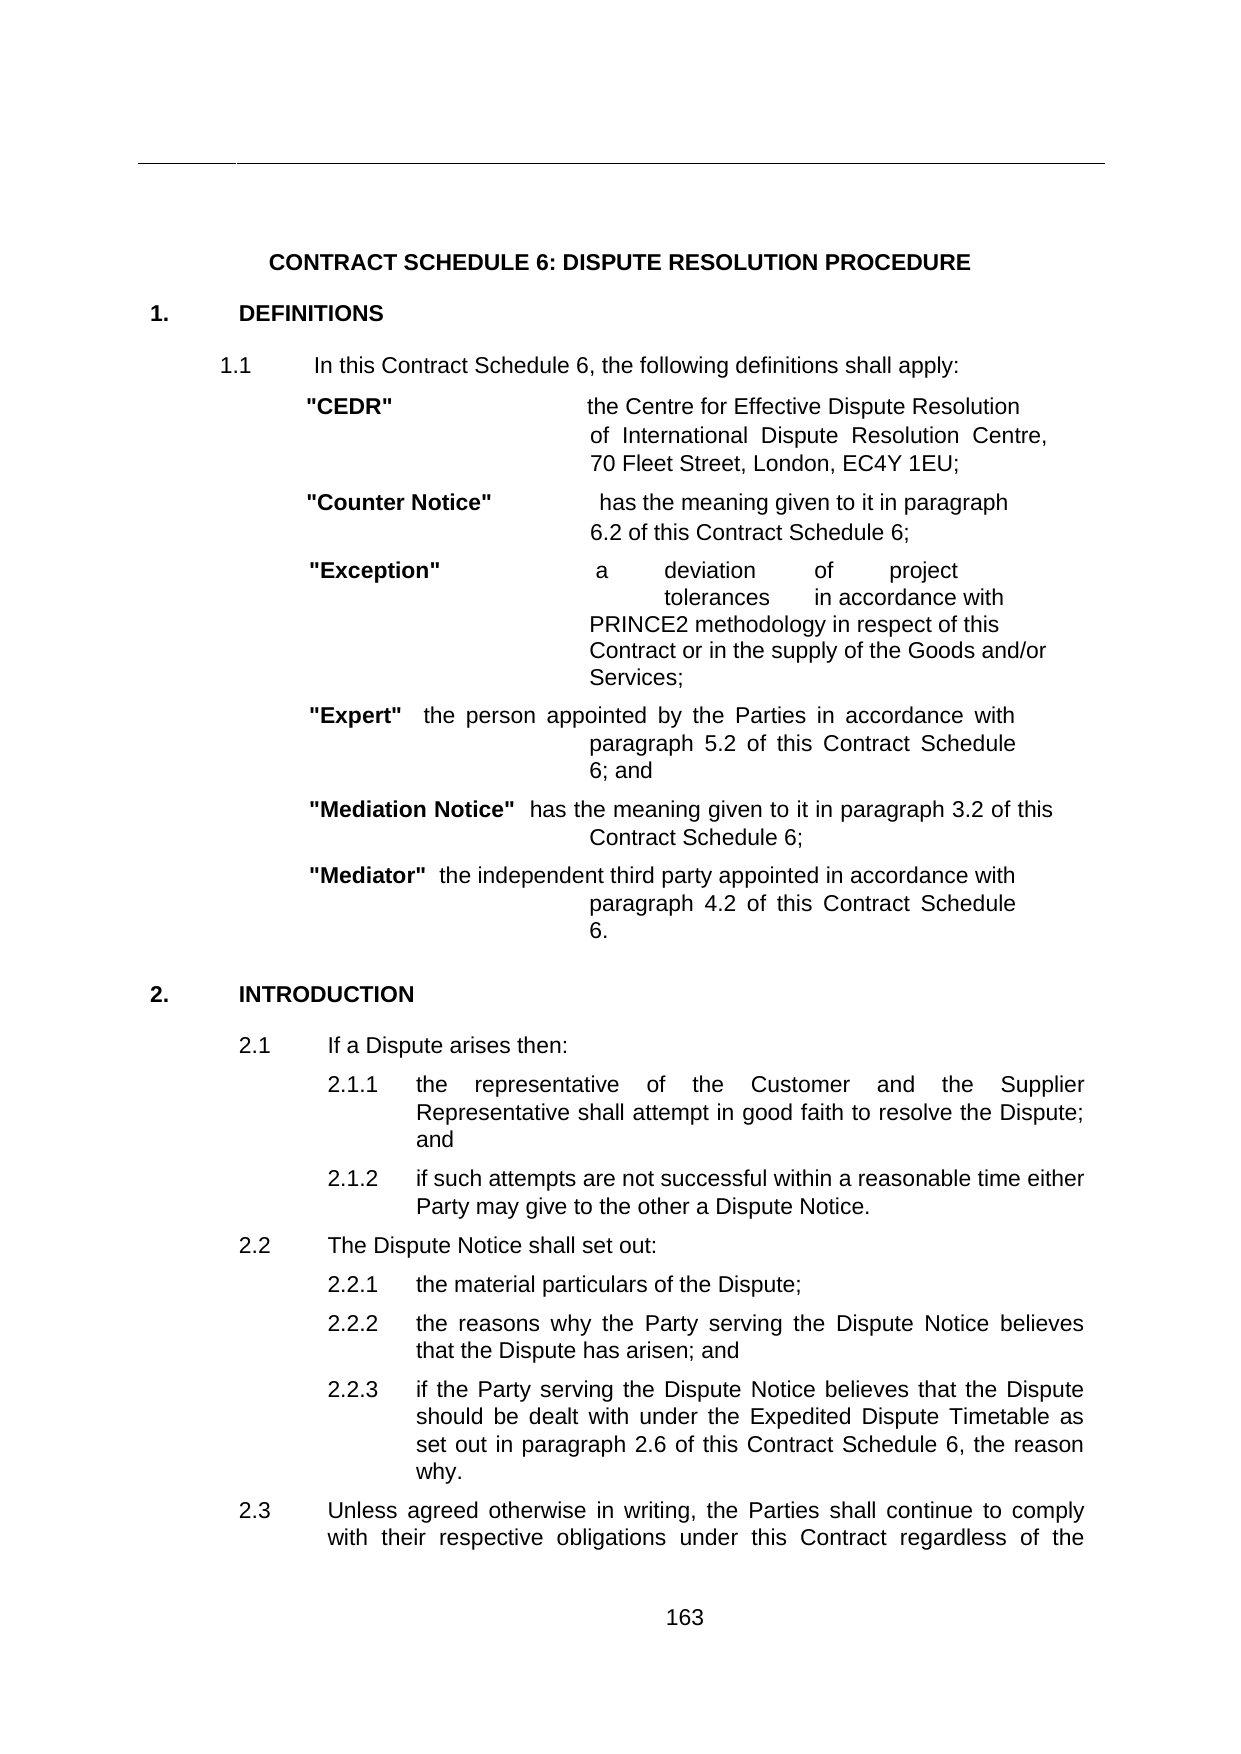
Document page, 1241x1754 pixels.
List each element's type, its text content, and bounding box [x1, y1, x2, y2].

text 1.1 In this Contract Schedule 6, the following definitions shall apply: [150, 352, 1090, 380]
list If a Dispute arises then: [239, 1032, 1085, 1059]
text "Exception" a deviation of project tolerances in accordance with PRINCE2 methodology in respect of this Contract or in the supply of the Goods and/or Services; [309, 557, 1054, 690]
list Unless agreed otherwise in writing, the Parties shall continue to comply with their respective obligations under this Contract regardless of the [239, 1497, 1085, 1551]
list The Dispute Notice shall set out: [239, 1232, 1085, 1258]
subtitle CONTRACT SCHEDULE 6: DISPUTE RESOLUTION PROCEDURE [170, 249, 1076, 275]
text 1. DEFINITIONS [150, 300, 1090, 327]
text "Mediation Notice" has the meaning given to it in paragraph 3.2 of this Contract Schedule 6; [309, 796, 1054, 850]
text "Expert" the person appointed by the Parties in accordance with paragraph 5.2 of this Contract Schedule 6; and [309, 702, 1016, 783]
text 6.2 of this Contract Schedule 6; [590, 518, 1085, 545]
list if the Party serving the Dispute Notice believes that the Dispute should be dealt with under the Expedited Dispute Timetable as set out in paragraph 2.6 of this Contract Schedule 6, the reason why. [327, 1376, 1085, 1484]
list if such attempts are not successful within a reasonable time either Party may give to the other a Dispute Notice. [327, 1165, 1085, 1219]
text "CEDR" the Centre for Effective Dispute Resolution [150, 392, 1090, 420]
list the reasons why the Party serving the Dispute Notice believes that the Dispute has arisen; and [327, 1309, 1085, 1363]
list INTRODUCTION [150, 981, 1090, 1007]
list the representative of the Customer and the Supplier Representative shall attempt in good faith to resolve the Dispute; and [327, 1071, 1085, 1153]
text "Counter Notice" has the meaning given to it in paragraph [150, 488, 1090, 517]
list the material particulars of the Dispute; [327, 1271, 1085, 1297]
text of International Dispute Resolution Centre, 70 Fleet Street, London, EC4Y 1EU; [590, 422, 1048, 476]
text "Mediator" the independent third party appointed in accordance with paragraph 4.2 of this Contract Schedule 6. [309, 862, 1016, 944]
